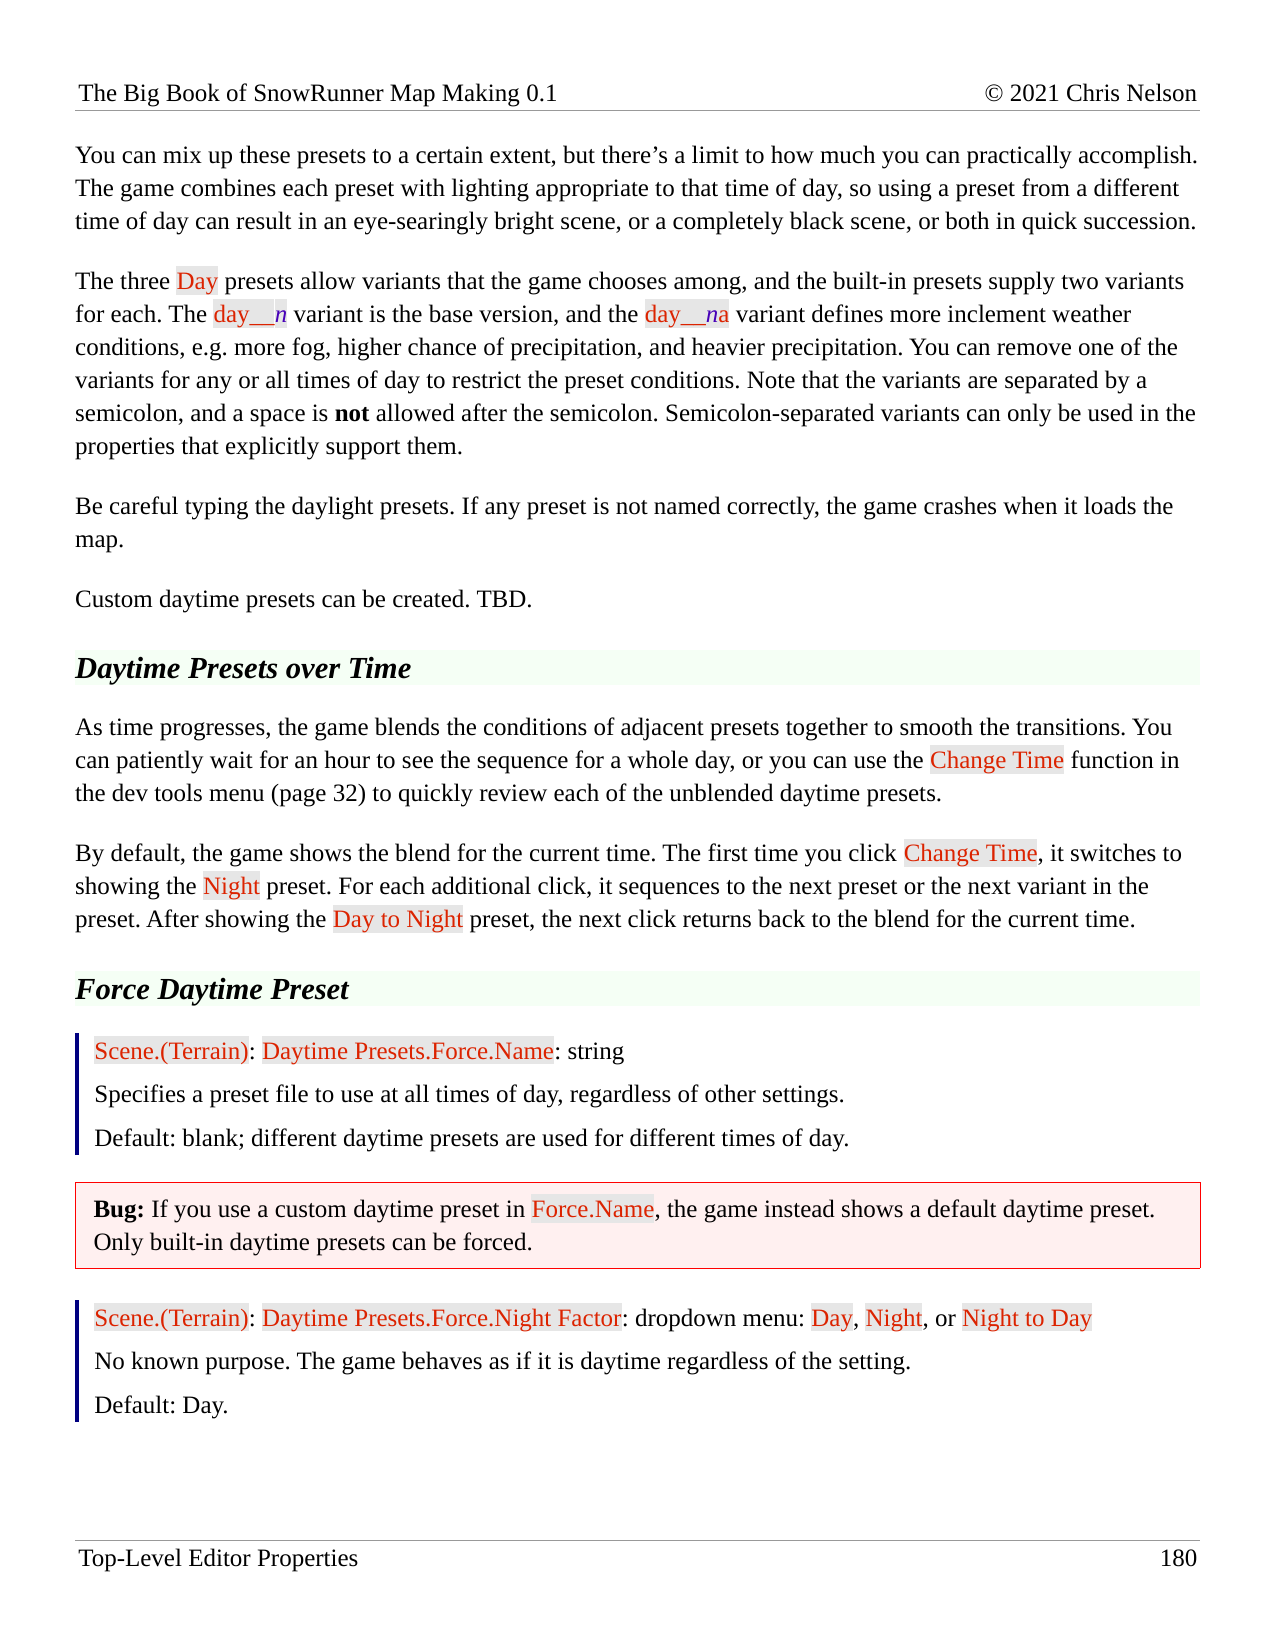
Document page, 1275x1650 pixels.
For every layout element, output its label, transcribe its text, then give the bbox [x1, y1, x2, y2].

text Scene.(Terrain): Daytime Presets.Force.Night Factor: dropdown menu: Day, Night, or Night to Day [79, 1300, 1200, 1331]
subtitle Force Daytime Preset [75, 971, 1200, 1006]
text You can mix up these presets to a certain extent, but there’s a limit to how much you can practically accomplish. The game combines each preset with lighting appropriate to that time of day, so using a preset from a different time of day can result in an eye-searingly bright scene, or a completely black scene, or both in quick succession. [75, 140, 1200, 235]
text Default: blank; different daytime presets are used for different times of day. [79, 1120, 1200, 1155]
text Be careful typing the daylight presets. If any preset is not named correctly, the game crashes when it loads the map. [75, 491, 1200, 553]
text Custom daytime presets can be created. TBD. [75, 584, 1200, 613]
text Scene.(Terrain): Daytime Presets.Force.Name: string [79, 1033, 1200, 1064]
text The three Day presets allow variants that the game chooses among, and the built-in presets supply two variants for each. The day__n variant is the base version, and the day__na variant defines more inclement weather conditions, e.g. more fog, higher chance of precipitation, and heavier precipitation. You can remove one of the variants for any or all times of day to restrict the preset conditions. Note that the variants are separated by a semicolon, and a space is not allowed after the semicolon. Semicolon-separated variants can only be used in the properties that explicitly support them. [75, 266, 1200, 460]
text By default, the game shows the blend for the current time. The first time you click Change Time, it switches to showing the Night preset. For each additional click, it sequences to the next preset or the next variant in the preset. After showing the Day to Night preset, the next click returns back to the blend for the current time. [75, 838, 1200, 933]
text As time progresses, the game blends the conditions of adjacent presets together to smooth the transitions. You can patiently wait for an hour to see the sequence for a whole day, or you can use the Change Time function in the dev tools menu (page 32) to quickly review each of the unblended daytime presets. [75, 712, 1200, 807]
subtitle Daytime Presets over Time [75, 650, 1200, 685]
text No known purpose. The game behaves as if it is daytime regardless of the setting. [79, 1343, 1200, 1375]
text Specifies a preset file to use at all times of day, regardless of other settings. [79, 1077, 1200, 1108]
list If you use a custom daytime preset in Force.Name, the game instead shows a default daytime preset. Only built-in daytime presets can be forced. [76, 1183, 1200, 1268]
text Default: Day. [79, 1387, 1200, 1422]
